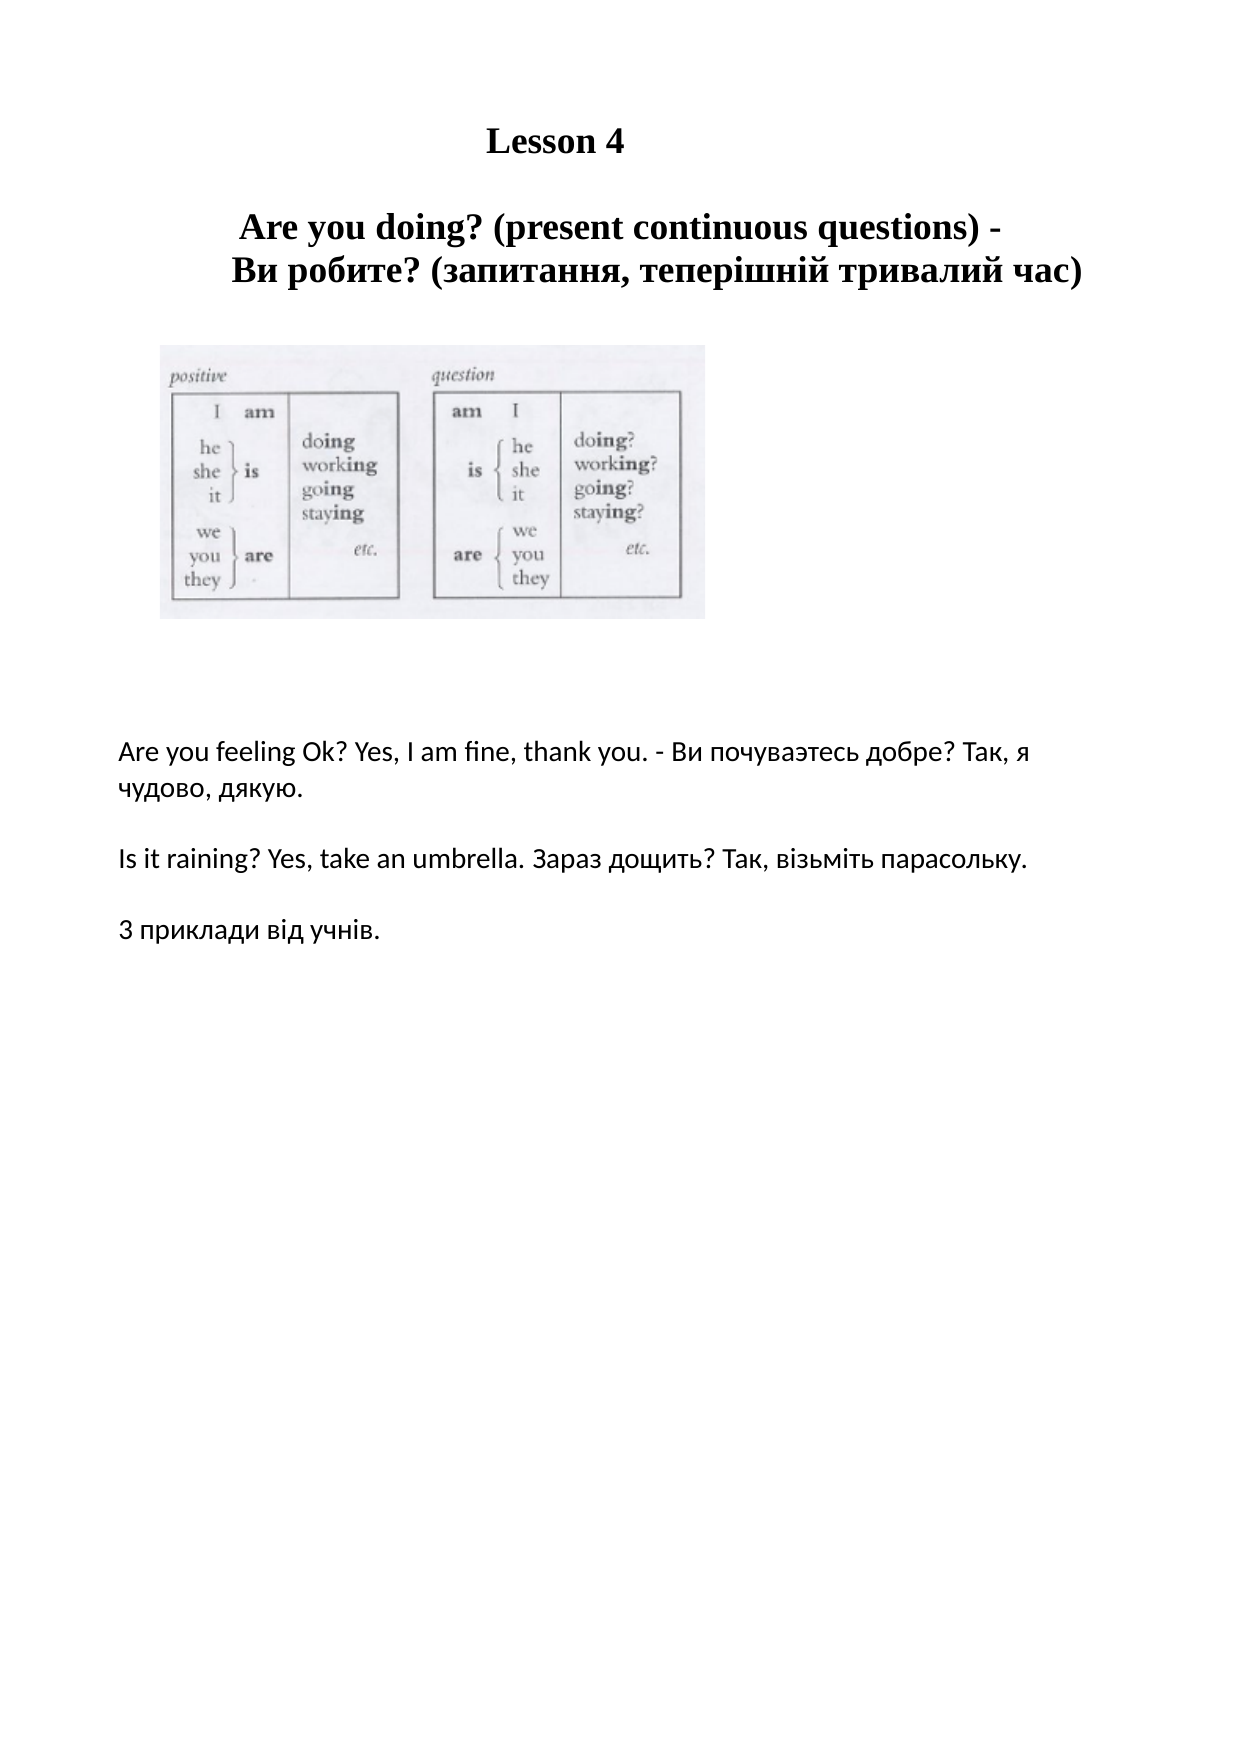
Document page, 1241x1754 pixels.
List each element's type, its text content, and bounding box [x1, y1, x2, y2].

text Are you doing? (present continuous questions) - [118, 204, 1122, 247]
picture [159, 345, 706, 619]
text Is it raining? Yes, take an umbrella. Зараз дощить? Так, візьміть парасольку. [118, 840, 1122, 876]
text Lesson 4 [118, 118, 1122, 161]
text Are you feeling Ok? Yes, I am fine, thank you. - Ви почуваэтесь добре? Так, я чудово, дякую. [118, 733, 1122, 804]
text Ви робите? (запитання, теперішній тривалий час) [118, 247, 1122, 291]
text 3 приклади від учнів. [118, 911, 1122, 947]
